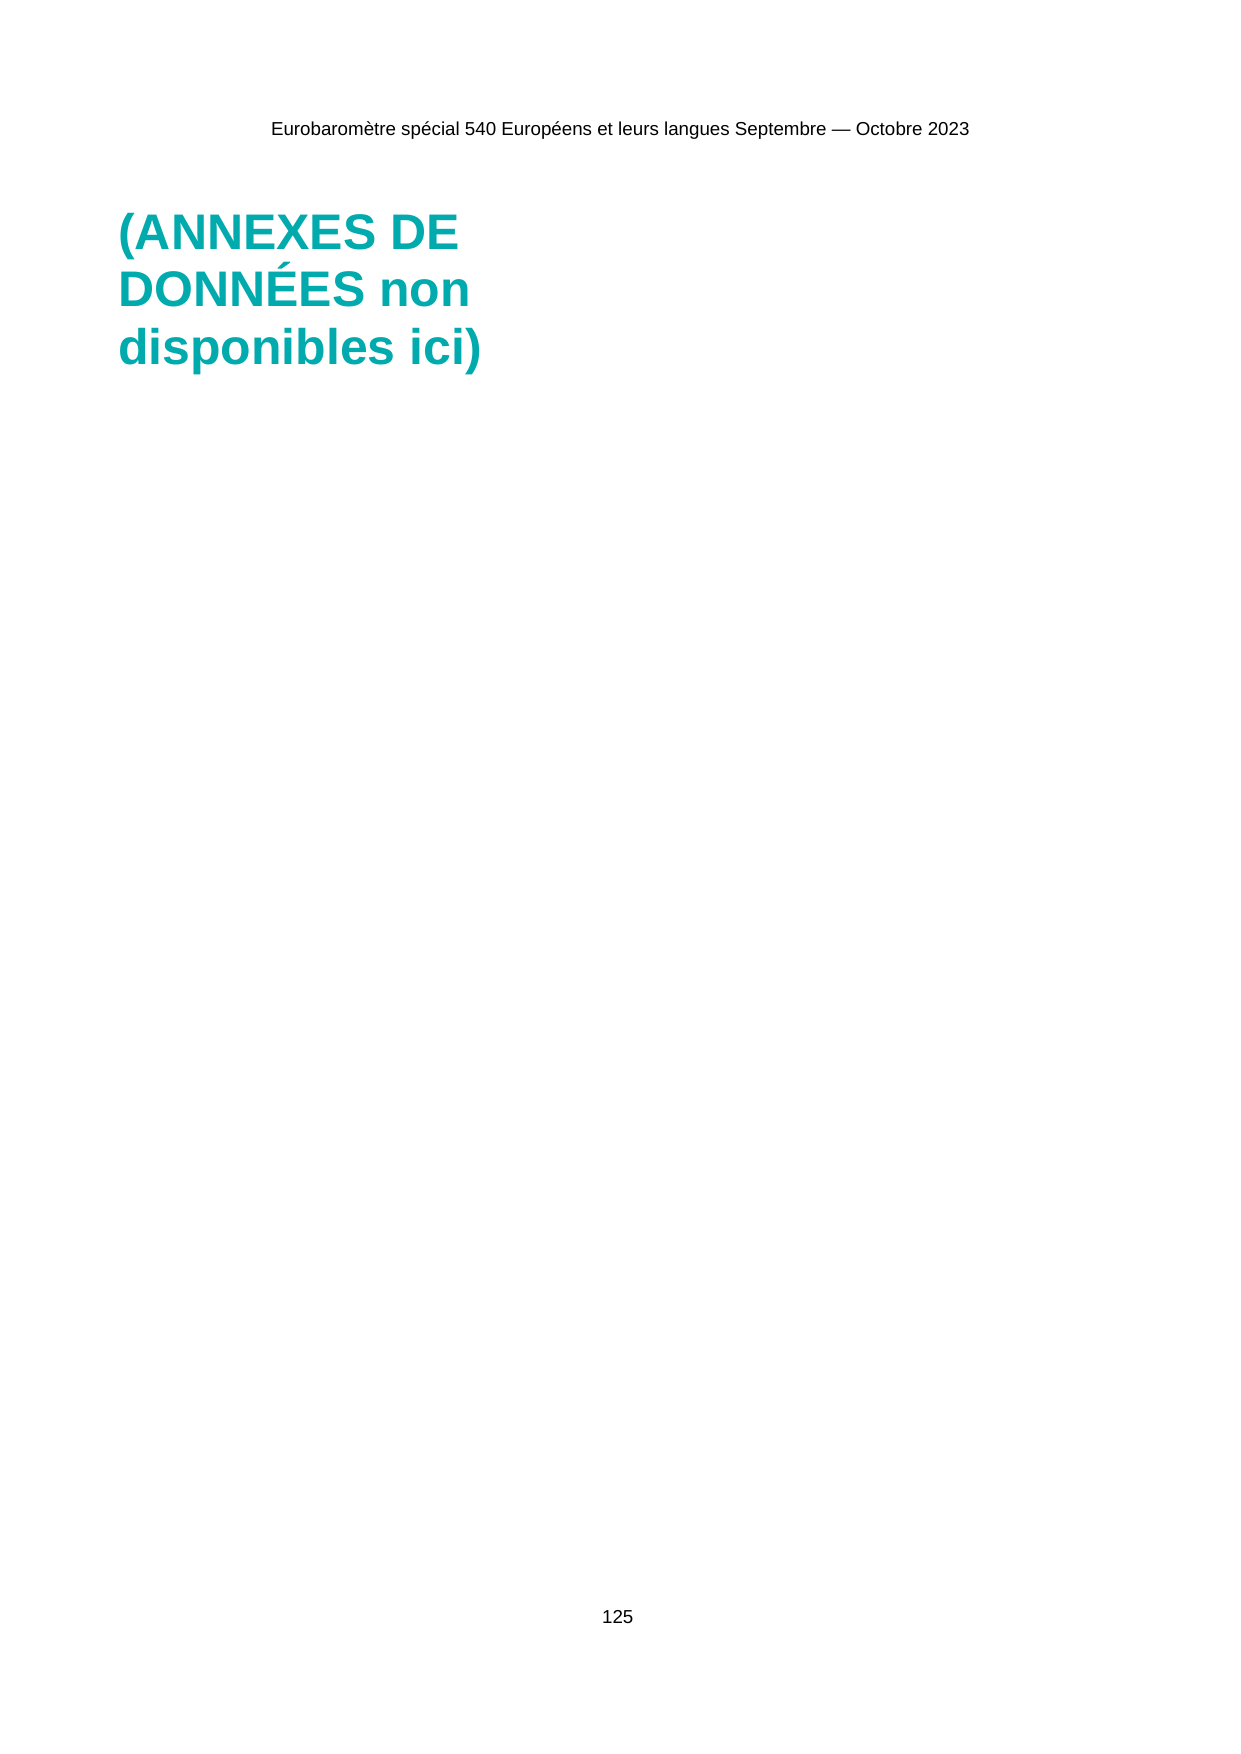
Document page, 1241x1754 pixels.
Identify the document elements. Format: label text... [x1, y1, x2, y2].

subtitle (ANNEXES DE DONNÉES non disponibles ici) [118, 202, 605, 374]
